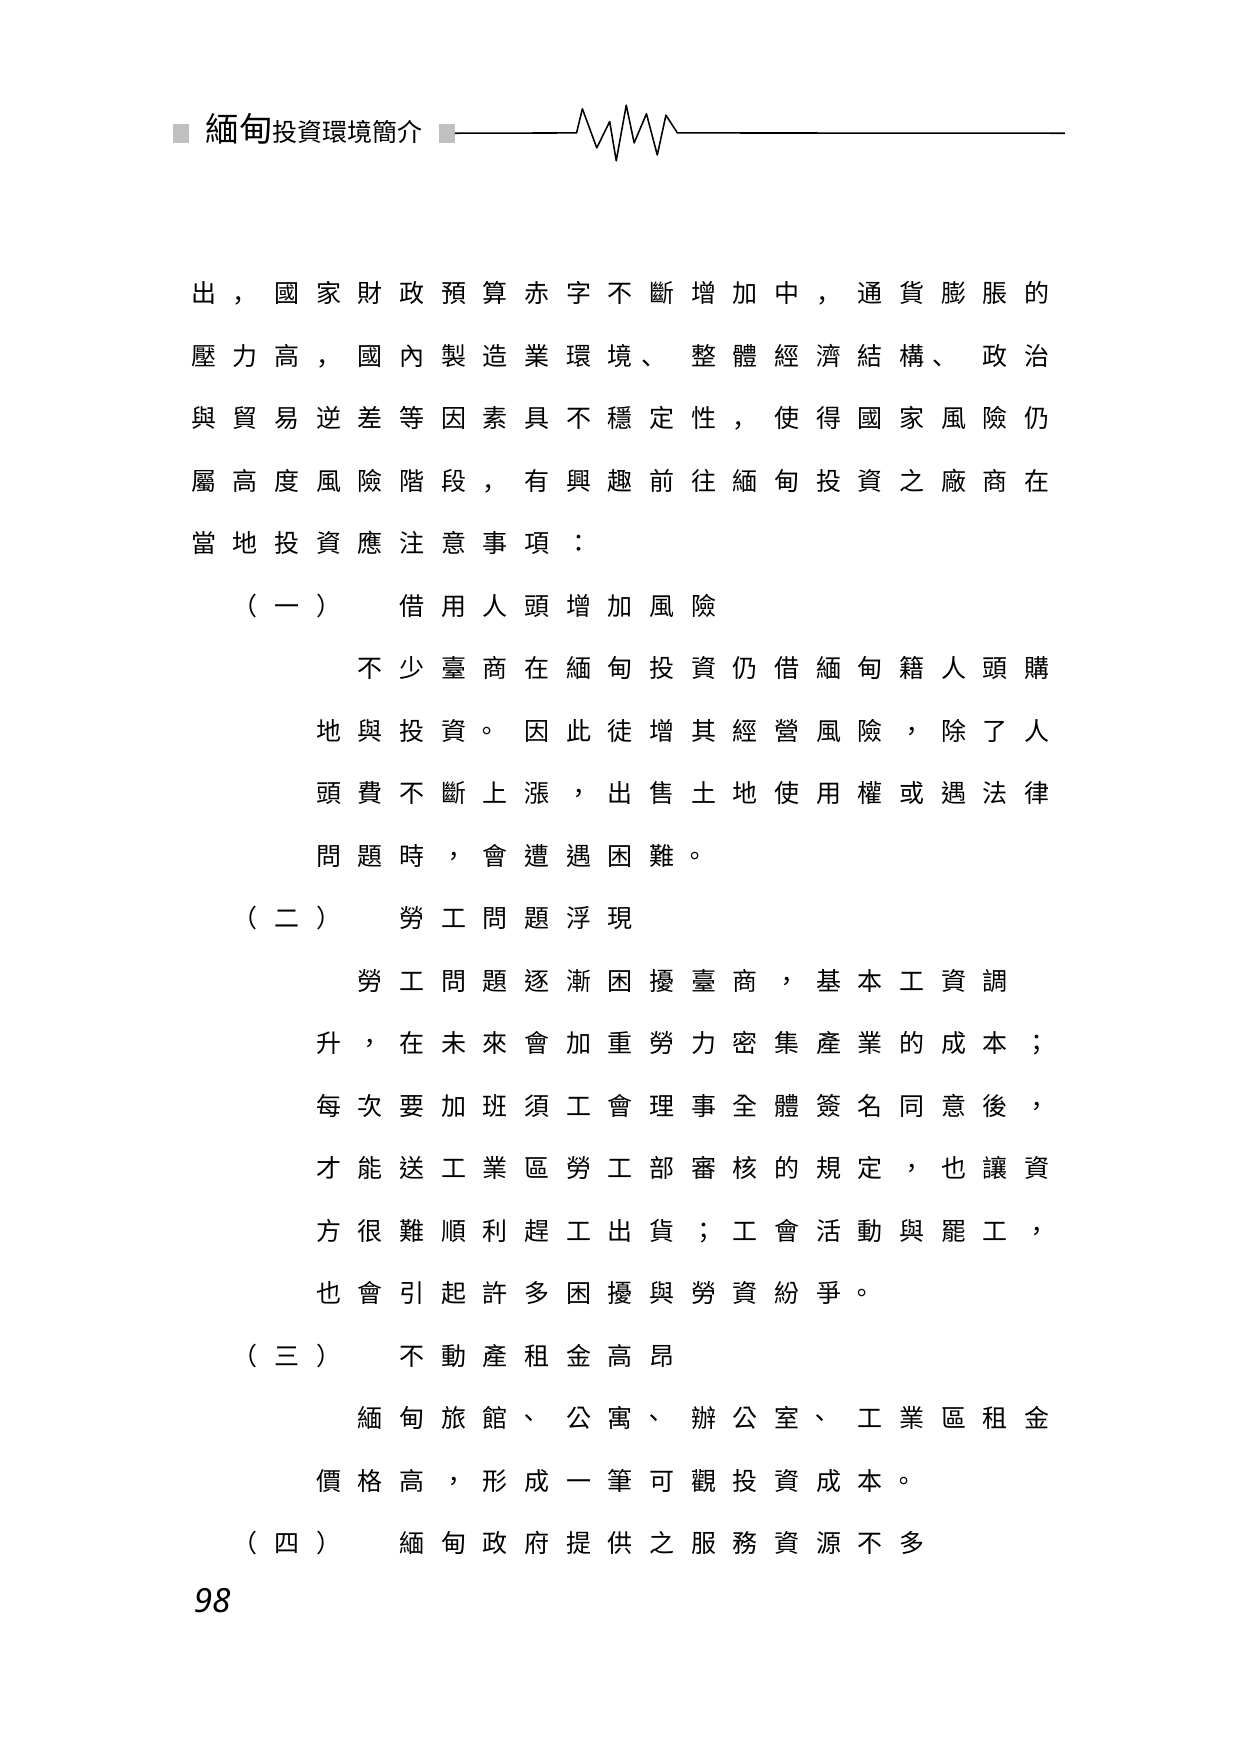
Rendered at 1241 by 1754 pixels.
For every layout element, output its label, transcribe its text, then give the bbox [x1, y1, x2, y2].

text 出，國家財政預算赤字不斷增加中，通貨膨脹的壓力高，國內製造業環境、整體經濟結構、政治與貿易逆差等因素具不穩定性，使得國家風險仍屬高度風險階段，有興趣前往緬甸投資之廠商在當地投資應注意事項： [183, 250, 1058, 563]
text 勞工問題逐漸困擾臺商，基本工資調升，在未來會加重勞力密集產業的成本；每次要加班須工會理事全體簽名同意後，才能送工業區勞工部審核的規定，也讓資方很難順利趕工出貨；工會活動與罷工，也會引起許多困擾與勞資紛爭。 [284, 938, 1058, 1313]
text （一） 借用人頭增加風險 [208, 563, 1058, 625]
text 不少臺商在緬甸投資仍借緬甸籍人頭購地與投資。因此徒增其經營風險，除了人頭費不斷上漲，出售土地使用權或遇法律問題時，會遭遇困難。 [284, 625, 1058, 875]
text （二） 勞工問題浮現 [208, 875, 1058, 938]
text （三） 不動產租金高昂 [208, 1313, 1058, 1375]
text （四） 緬甸政府提供之服務資源不多 [208, 1500, 1058, 1563]
text 緬甸旅館、公寓、辦公室、工業區租金價格高，形成一筆可觀投資成本。 [284, 1375, 1058, 1500]
